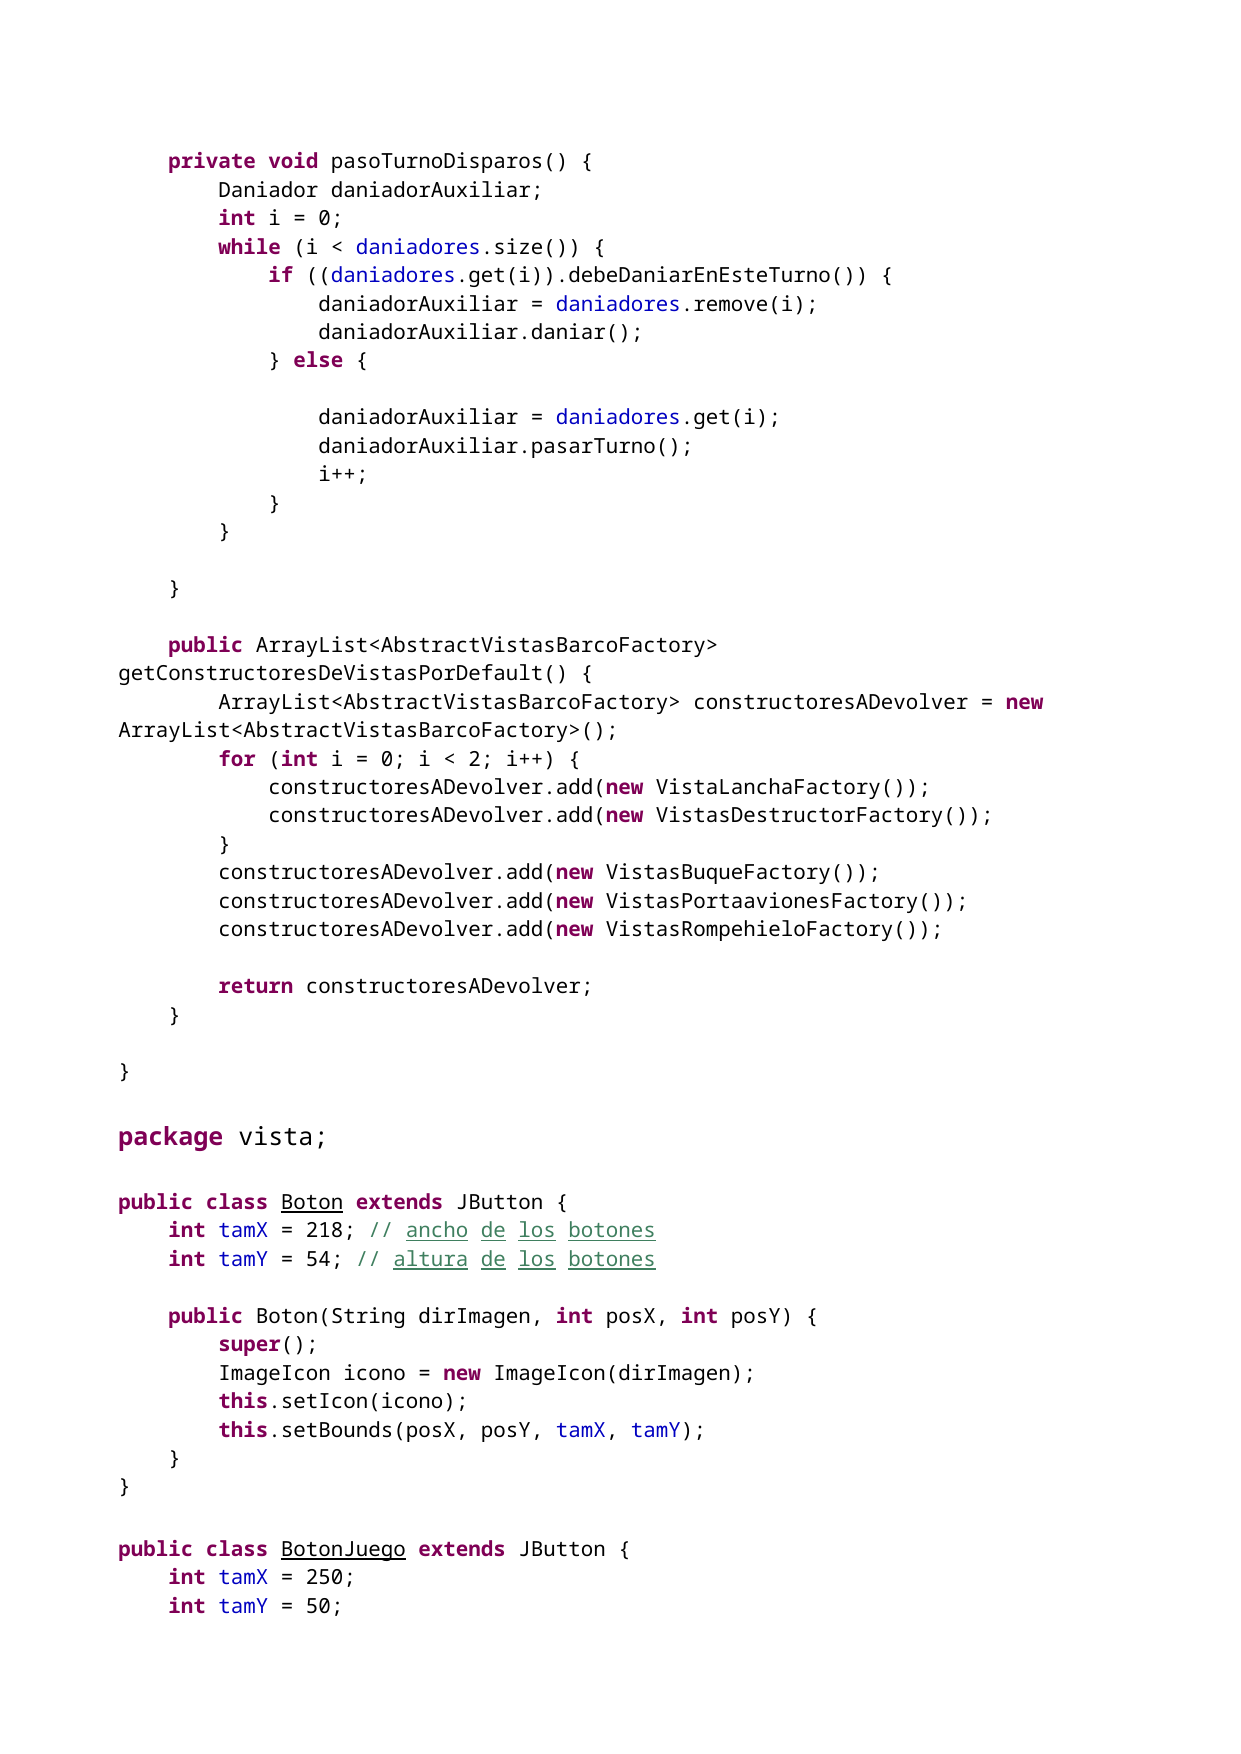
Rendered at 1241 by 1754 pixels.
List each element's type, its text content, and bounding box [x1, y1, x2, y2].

text int tamX = 250; [118, 1562, 1122, 1591]
text } [118, 1472, 1122, 1500]
text int i = 0; [118, 203, 1122, 232]
text while (i < daniadores.size()) { [118, 232, 1122, 260]
text ArrayList<AbstractVistasBarcoFactory> constructoresADevolver = new ArrayList<AbstractVistasBarcoFactory>(); [118, 687, 1122, 744]
text i++; [118, 459, 1122, 488]
text public Boton(String dirImagen, int posX, int posY) { [118, 1301, 1122, 1329]
text } [118, 829, 1122, 857]
text } [118, 1000, 1122, 1028]
text daniadorAuxiliar.daniar(); [118, 317, 1122, 346]
text this.setBounds(posX, posY, tamX, tamY); [118, 1415, 1122, 1443]
text daniadorAuxiliar = daniadores.remove(i); [118, 289, 1122, 317]
text int tamX = 218; // ancho de los botones [118, 1216, 1122, 1244]
text private void pasoTurnoDisparos() { [118, 147, 1122, 175]
text } [118, 488, 1122, 516]
text this.setIcon(icono); [118, 1386, 1122, 1415]
text constructoresADevolver.add(new VistasDestructorFactory()); [118, 801, 1122, 829]
text ImageIcon icono = new ImageIcon(dirImagen); [118, 1358, 1122, 1386]
text super(); [118, 1329, 1122, 1358]
text } [118, 573, 1122, 602]
text return constructoresADevolver; [118, 971, 1122, 1000]
text package vista; [118, 1119, 1122, 1153]
text for (int i = 0; i < 2; i++) { [118, 744, 1122, 772]
text constructoresADevolver.add(new VistasRompehieloFactory()); [118, 914, 1122, 943]
text public ArrayList<AbstractVistasBarcoFactory> getConstructoresDeVistasPorDefault() { [118, 630, 1122, 687]
text if ((daniadores.get(i)).debeDaniarEnEsteTurno()) { [118, 260, 1122, 289]
text Daniador daniadorAuxiliar; [118, 175, 1122, 203]
text constructoresADevolver.add(new VistasPortaavionesFactory()); [118, 886, 1122, 914]
text } else { [118, 346, 1122, 374]
text daniadorAuxiliar = daniadores.get(i); [118, 402, 1122, 431]
text constructoresADevolver.add(new VistasBuqueFactory()); [118, 857, 1122, 886]
text public class BotonJuego extends JButton { [118, 1534, 1122, 1562]
text } [118, 1057, 1122, 1085]
text daniadorAuxiliar.pasarTurno(); [118, 431, 1122, 459]
text } [118, 516, 1122, 545]
text public class Boton extends JButton { [118, 1187, 1122, 1216]
text constructoresADevolver.add(new VistaLanchaFactory()); [118, 772, 1122, 801]
text int tamY = 50; [118, 1591, 1122, 1619]
text int tamY = 54; // altura de los botones [118, 1244, 1122, 1272]
text } [118, 1443, 1122, 1472]
